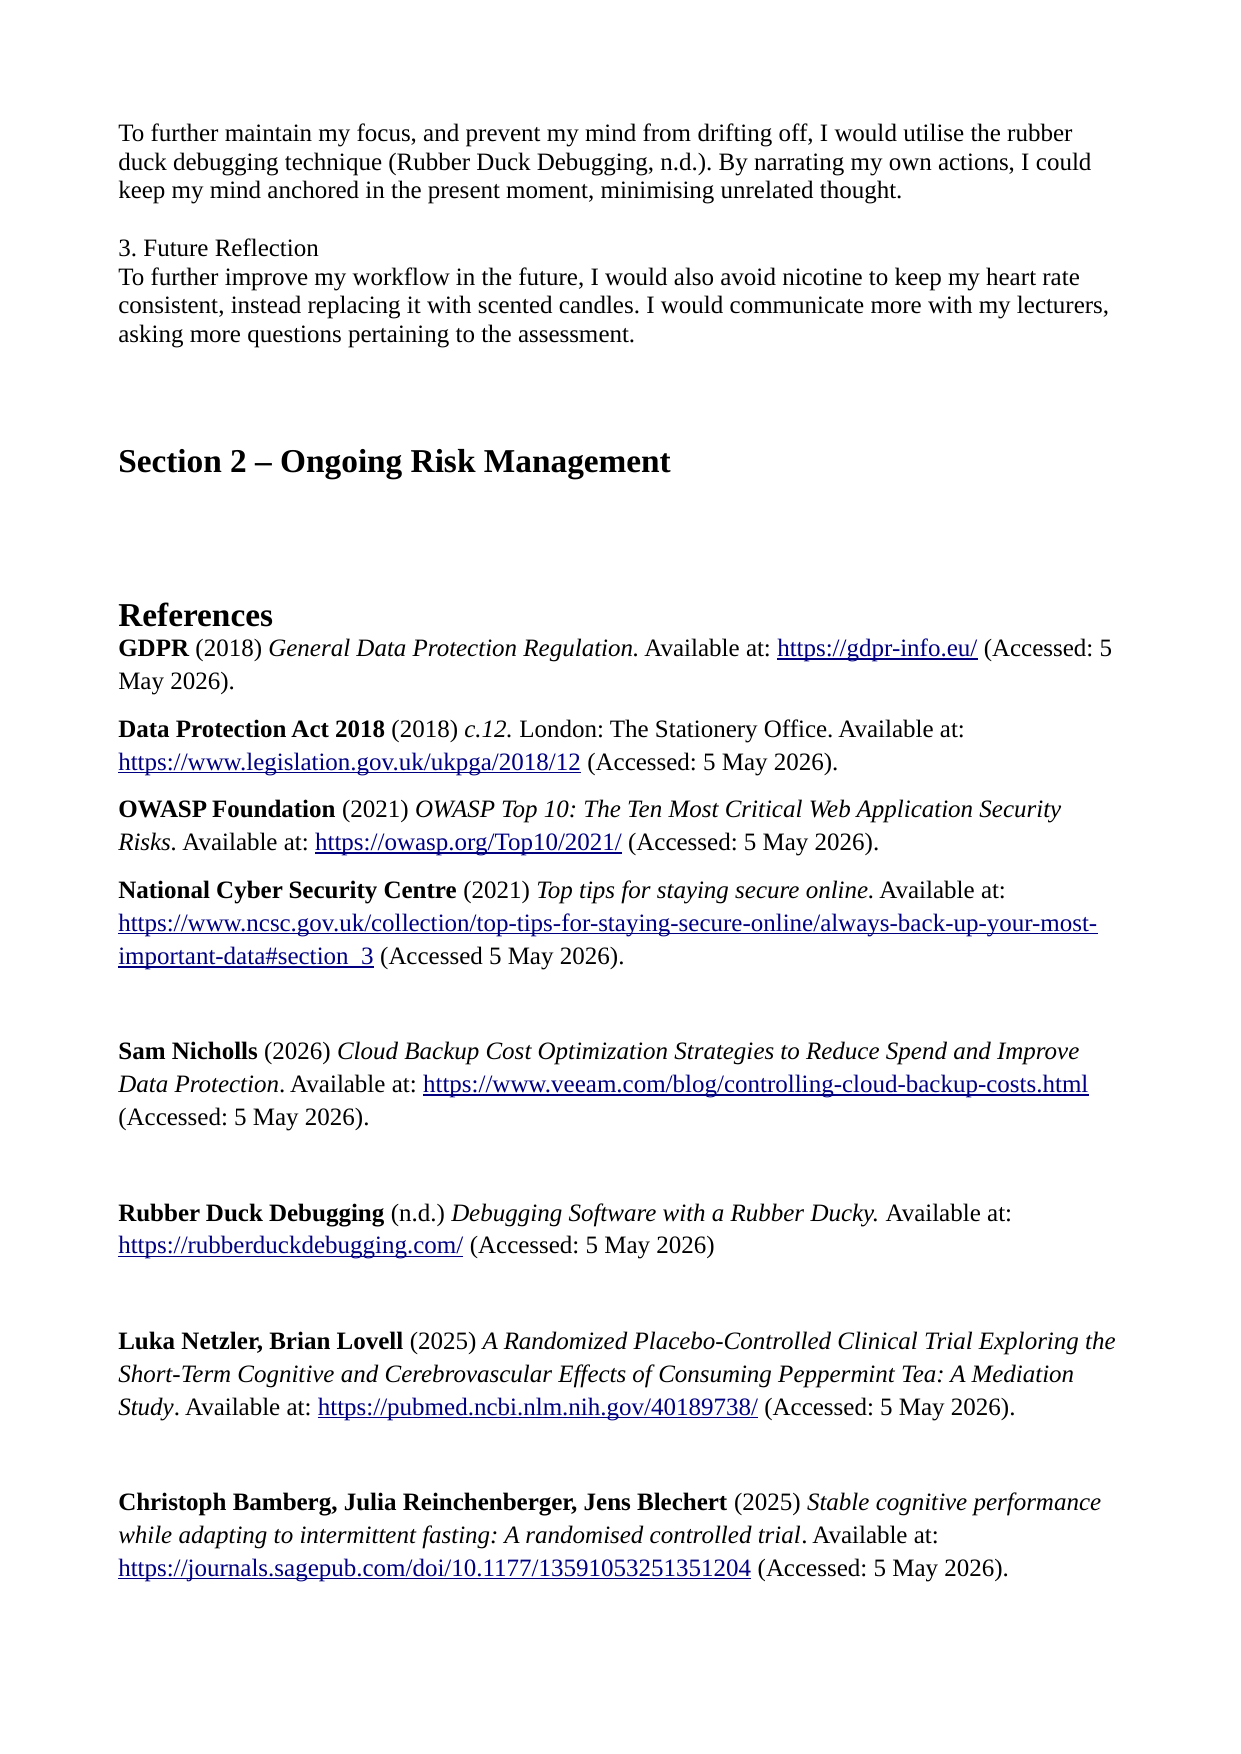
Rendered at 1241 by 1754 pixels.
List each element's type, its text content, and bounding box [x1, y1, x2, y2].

text Data Protection Act 2018 (2018) c.12. London: The Stationery Office. Available at: https://www.legislation.gov.uk/ukpga/2018/12 (Accessed: 5 May 2026). [118, 714, 1122, 776]
text Christoph Bamberg, Julia Reinchenberger, Jens Blechert (2025) Stable cognitive performance while adapting to intermittent fasting: A randomised controlled trial. Available at: https://journals.sagepub.com/doi/10.1177/13591053251351204 (Accessed: 5 May 2026). [118, 1487, 1122, 1582]
text 3. Future Reflection [118, 233, 1122, 262]
text To further maintain my focus, and prevent my mind from drifting off, I would utilise the rubber duck debugging technique (Rubber Duck Debugging, n.d.). By narrating my own actions, I could keep my mind anchored in the present moment, minimising unrelated thought. [118, 118, 1122, 204]
text To further improve my workflow in the future, I would also avoid nicotine to keep my heart rate consistent, instead replacing it with scented candles. I would communicate more with my lecturers, asking more questions pertaining to the assessment. [118, 262, 1122, 348]
text References [118, 595, 1122, 633]
text Section 2 – Ongoing Risk Management [118, 442, 1122, 480]
text National Cyber Security Centre (2021) Top tips for staying secure online. Available at: https://www.ncsc.gov.uk/collection/top-tips-for-staying-secure-online/always-back-up-your-most-important-data#section_3 (Accessed 5 May 2026). [118, 875, 1122, 970]
text Sam Nicholls (2026) Cloud Backup Cost Optimization Strategies to Reduce Spend and Improve Data Protection. Available at: https://www.veeam.com/blog/controlling-cloud-backup-costs.html (Accessed: 5 May 2026). [118, 1036, 1122, 1131]
text Luka Netzler, Brian Lovell (2025) A Randomized Placebo-Controlled Clinical Trial Exploring the Short-Term Cognitive and Cerebrovascular Effects of Consuming Peppermint Tea: A Mediation Study. Available at: https://pubmed.ncbi.nlm.nih.gov/40189738/ (Accessed: 5 May 2026). [118, 1326, 1122, 1421]
text Rubber Duck Debugging (n.d.) Debugging Software with a Rubber Ducky. Available at: https://rubberduckdebugging.com/ (Accessed: 5 May 2026) [118, 1198, 1122, 1259]
text OWASP Foundation (2021) OWASP Top 10: The Ten Most Critical Web Application Security Risks. Available at: https://owasp.org/Top10/2021/ (Accessed: 5 May 2026). [118, 794, 1122, 856]
text GDPR (2018) General Data Protection Regulation. Available at: https://gdpr-info.eu/ (Accessed: 5 May 2026). [118, 633, 1122, 695]
